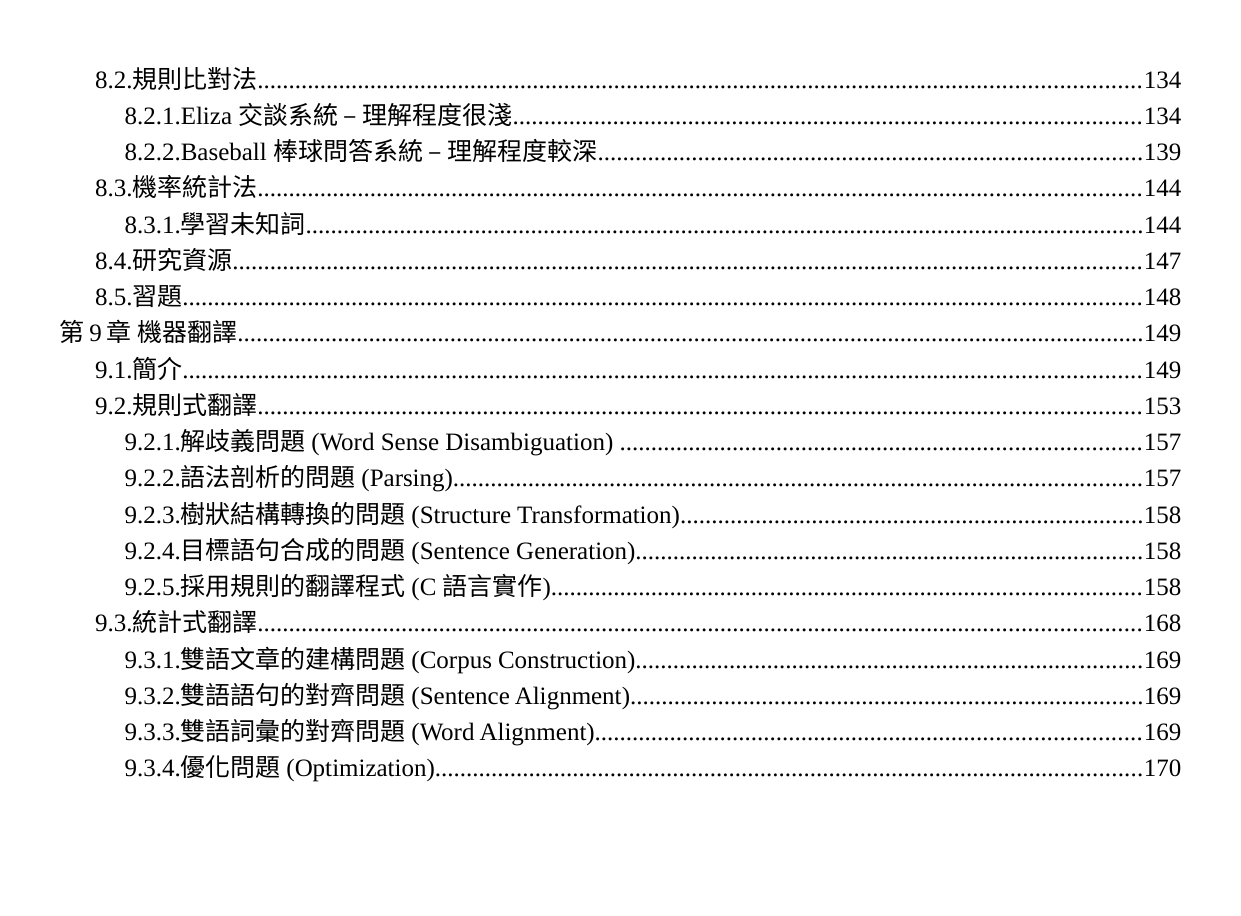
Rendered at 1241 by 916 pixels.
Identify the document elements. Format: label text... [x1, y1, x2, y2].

text 8.2.2.Baseball 棒球問答系統 – 理解程度較深 139 [118, 132, 1181, 168]
text 8.2.規則比對法 134 [88, 59, 1181, 95]
text 9.2.4.目標語句合成的問題 (Sentence Generation) 158 [118, 530, 1181, 567]
text 8.2.1.Eliza 交談系統 – 理解程度很淺 134 [118, 95, 1181, 132]
text 9.2.3.樹狀結構轉換的問題 (Structure Transformation) 158 [118, 494, 1181, 530]
text 8.3.1.學習未知詞 144 [118, 204, 1181, 240]
text 9.2.規則式翻譯 153 [88, 385, 1181, 422]
text 9.3.3.雙語詞彙的對齊問題 (Word Alignment) 169 [118, 712, 1181, 748]
text 9.3.統計式翻譯 168 [88, 603, 1181, 639]
text 8.4.研究資源 147 [88, 240, 1181, 277]
text 8.3.機率統計法 144 [88, 168, 1181, 204]
text 第9章 機器翻譯 149 [59, 313, 1181, 349]
text 9.2.1.解歧義問題 (Word Sense Disambiguation) 157 [118, 422, 1181, 458]
text 9.2.5.採用規則的翻譯程式 (C 語言實作) 158 [118, 567, 1181, 603]
text 9.1.簡介 149 [88, 349, 1181, 385]
text 9.3.1.雙語文章的建構問題 (Corpus Construction) 169 [118, 639, 1181, 675]
text 8.5.習題 148 [88, 277, 1181, 313]
text 9.3.4.優化問題 (Optimization) 170 [118, 748, 1181, 784]
text 9.2.2.語法剖析的問題 (Parsing) 157 [118, 458, 1181, 494]
text 9.3.2.雙語語句的對齊問題 (Sentence Alignment) 169 [118, 675, 1181, 712]
